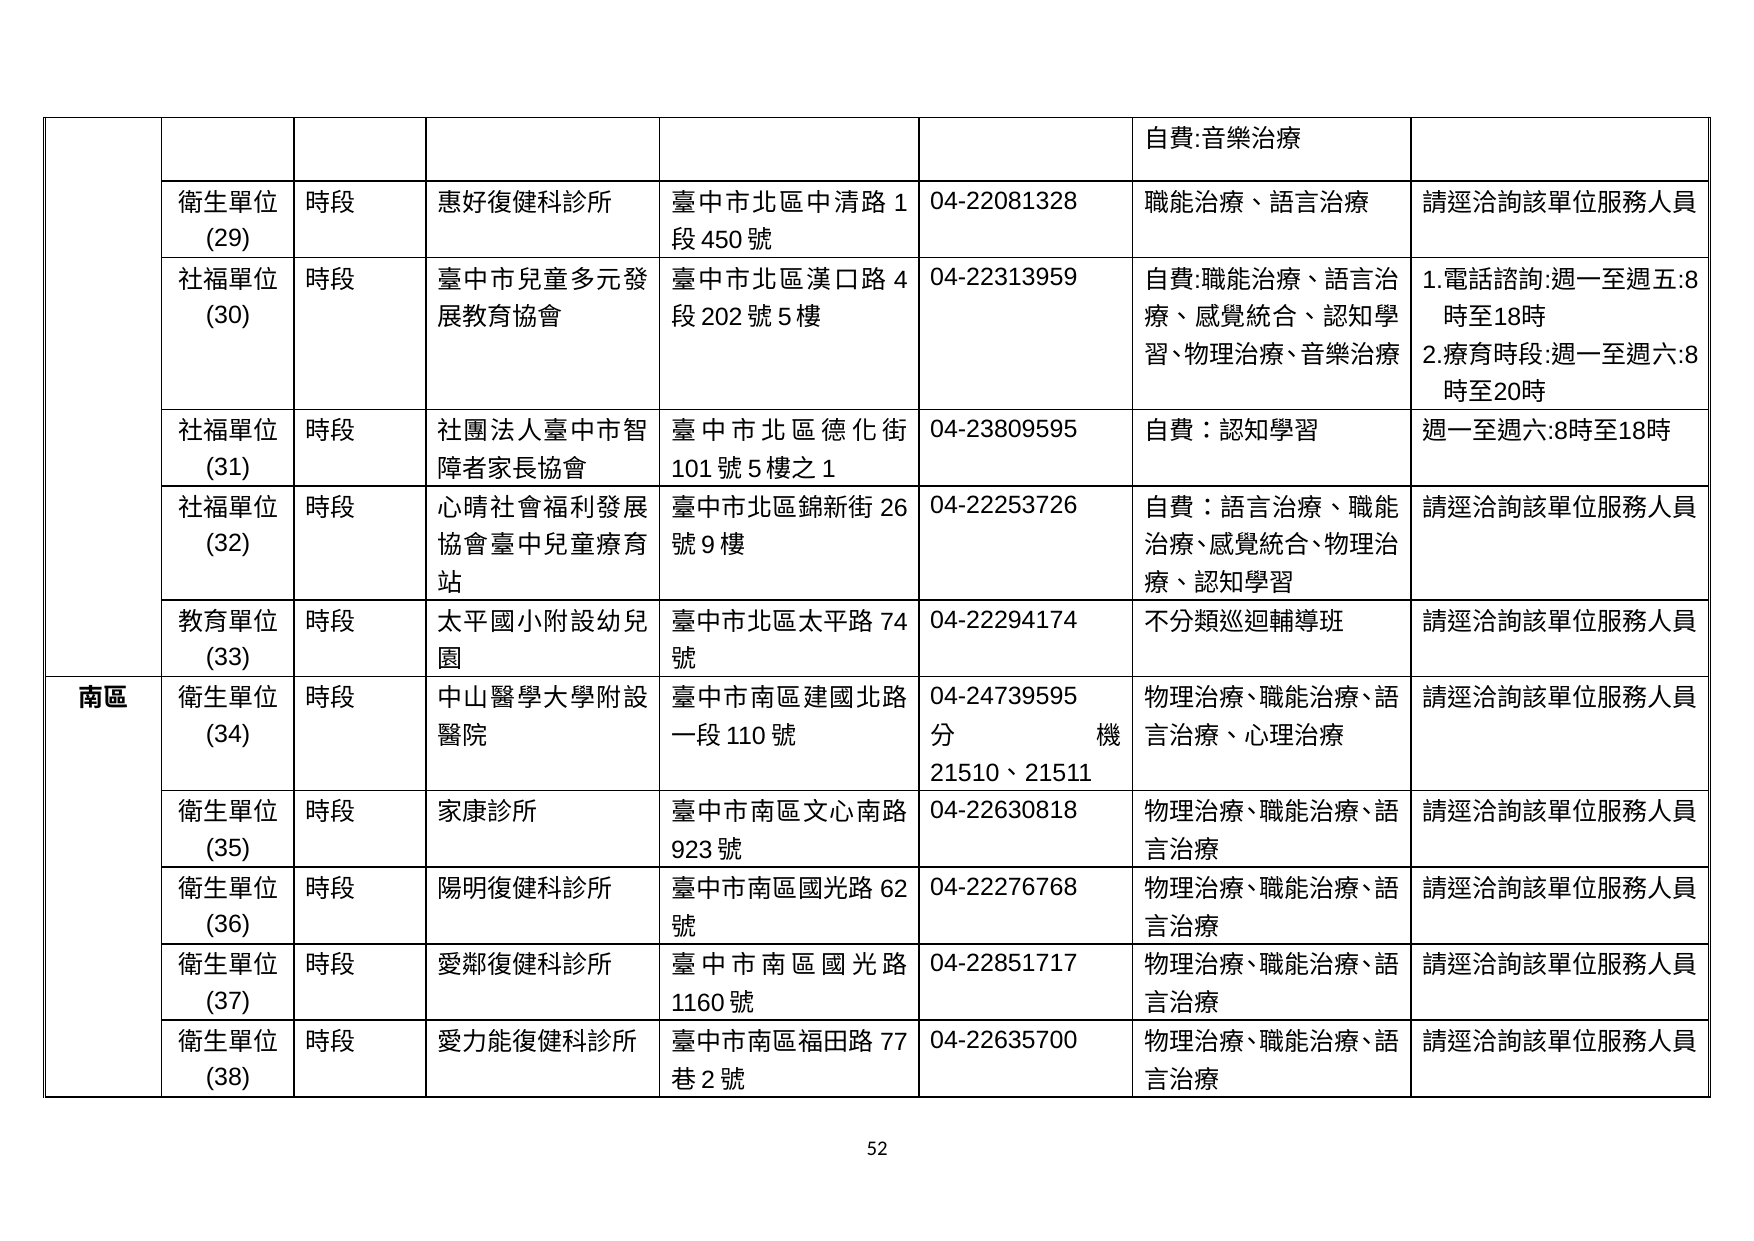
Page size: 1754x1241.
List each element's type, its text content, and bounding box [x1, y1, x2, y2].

table_cell 04-22294174 [920, 601, 1132, 676]
table_cell 時段 [295, 487, 425, 599]
table_cell 物理治療、職能治療、語言治療 [1133, 945, 1410, 1019]
table_cell 臺中市北區德化街101號5樓之1 [660, 410, 918, 485]
table_cell 請逕洽詢該單位服務人員 [1412, 487, 1708, 599]
table_cell 04-22851717 [920, 945, 1132, 1019]
table_cell 臺中市北區漢口路4段202號5樓 [660, 258, 918, 408]
table_cell 臺中市南區文心南路923號 [660, 791, 918, 866]
table_cell 請逕洽詢該單位服務人員 [1412, 1021, 1708, 1096]
table_cell 04-23809595 [920, 410, 1132, 485]
table_cell 職能治療、語言治療 [1133, 182, 1410, 257]
table_cell 04-22313959 [920, 258, 1132, 408]
table_cell 衛生單位(38) [162, 1021, 293, 1096]
table_cell 社福單位(30) [162, 258, 293, 408]
table_cell 04-22081328 [920, 182, 1132, 257]
table_cell 臺中市南區國光路62號 [660, 868, 918, 943]
table_cell 時段 [295, 868, 425, 943]
table_cell 臺中市北區太平路74 號 [660, 601, 918, 676]
table_cell 陽明復健科診所 [427, 868, 659, 943]
table_cell 臺中市南區國光路1160號 [660, 945, 918, 1019]
table_cell 時段 [295, 410, 425, 485]
table_cell 心晴社會福利發展協會臺中兒童療育站 [427, 487, 659, 599]
table_cell 請逕洽詢該單位服務人員 [1412, 182, 1708, 257]
table_cell 衛生單位(37) [162, 945, 293, 1019]
table_cell 社福單位(32) [162, 487, 293, 599]
table_cell 愛鄰復健科診所 [427, 945, 659, 1019]
table_cell [1412, 118, 1708, 180]
table_cell 物理治療、職能治療、語言治療 [1133, 791, 1410, 866]
table_cell [162, 118, 293, 180]
table_cell 衛生單位(34) [162, 677, 293, 790]
table_cell 臺中市北區錦新街26號9樓 [660, 487, 918, 599]
table_cell 愛力能復健科診所 [427, 1021, 659, 1096]
table_cell 臺中市南區建國北路一段110號 [660, 677, 918, 790]
table_cell [660, 118, 918, 180]
table_cell 社團法人臺中市智障者家長協會 [427, 410, 659, 485]
table_cell 請逕洽詢該單位服務人員 [1412, 868, 1708, 943]
table_cell 物理治療、職能治療、語言治療 [1133, 1021, 1410, 1096]
table_cell 週一至週六:8時至18時 [1412, 410, 1708, 485]
table_cell 家康診所 [427, 791, 659, 866]
table_cell [920, 118, 1132, 180]
table_cell 請逕洽詢該單位服務人員 [1412, 791, 1708, 866]
table_cell 04-22630818 [920, 791, 1132, 866]
table_cell [295, 118, 425, 180]
table_cell 不分類巡迴輔導班 [1133, 601, 1410, 676]
table_cell 太平國小附設幼兒園 [427, 601, 659, 676]
table_cell [46, 118, 161, 676]
table_cell 臺中市南區福田路77巷2號 [660, 1021, 918, 1096]
table_cell 社福單位(31) [162, 410, 293, 485]
table_cell 臺中市兒童多元發展教育協會 [427, 258, 659, 408]
table_cell 中山醫學大學附設醫院 [427, 677, 659, 790]
table_cell 衛生單位(29) [162, 182, 293, 257]
table_cell 自費:職能治療、語言治療、感覺統合、認知學習、物理治療、音樂治療 [1133, 258, 1410, 408]
table_cell 時段 [295, 258, 425, 408]
table_cell 請逕洽詢該單位服務人員 [1412, 601, 1708, 676]
table_cell 自費：語言治療、職能治療、感覺統合、物理治療、認知學習 [1133, 487, 1410, 599]
table_cell 時段 [295, 1021, 425, 1096]
table_cell 請逕洽詢該單位服務人員 [1412, 677, 1708, 790]
table_cell 臺中市北區中清路1段450號 [660, 182, 918, 257]
table_cell 教育單位(33) [162, 601, 293, 676]
table_cell 衛生單位(36) [162, 868, 293, 943]
table_cell 04-24739595 分機21510、21511 [920, 677, 1132, 790]
table_cell 衛生單位(35) [162, 791, 293, 866]
table_cell 時段 [295, 791, 425, 866]
table_cell 物理治療、職能治療、語言治療 [1133, 868, 1410, 943]
table_cell 自費:音樂治療 [1133, 118, 1410, 180]
table_cell 自費：認知學習 [1133, 410, 1410, 485]
table_cell 時段 [295, 677, 425, 790]
table_cell 04-22635700 [920, 1021, 1132, 1096]
table_cell 南區 [46, 677, 161, 1096]
table_cell 物理治療、職能治療、語言治療、心理治療 [1133, 677, 1410, 790]
table_cell 時段 [295, 601, 425, 676]
table_cell 04-22253726 [920, 487, 1132, 599]
table_cell 時段 [295, 945, 425, 1019]
table_cell 請逕洽詢該單位服務人員 [1412, 945, 1708, 1019]
table_cell 時段 [295, 182, 425, 257]
table_cell [427, 118, 659, 180]
table_cell 04-22276768 [920, 868, 1132, 943]
table_cell 惠好復健科診所 [427, 182, 659, 257]
table_cell 1.電話諮詢:週一至週五:8時至18時 2.療育時段:週一至週六:8時至20時 [1412, 258, 1708, 408]
